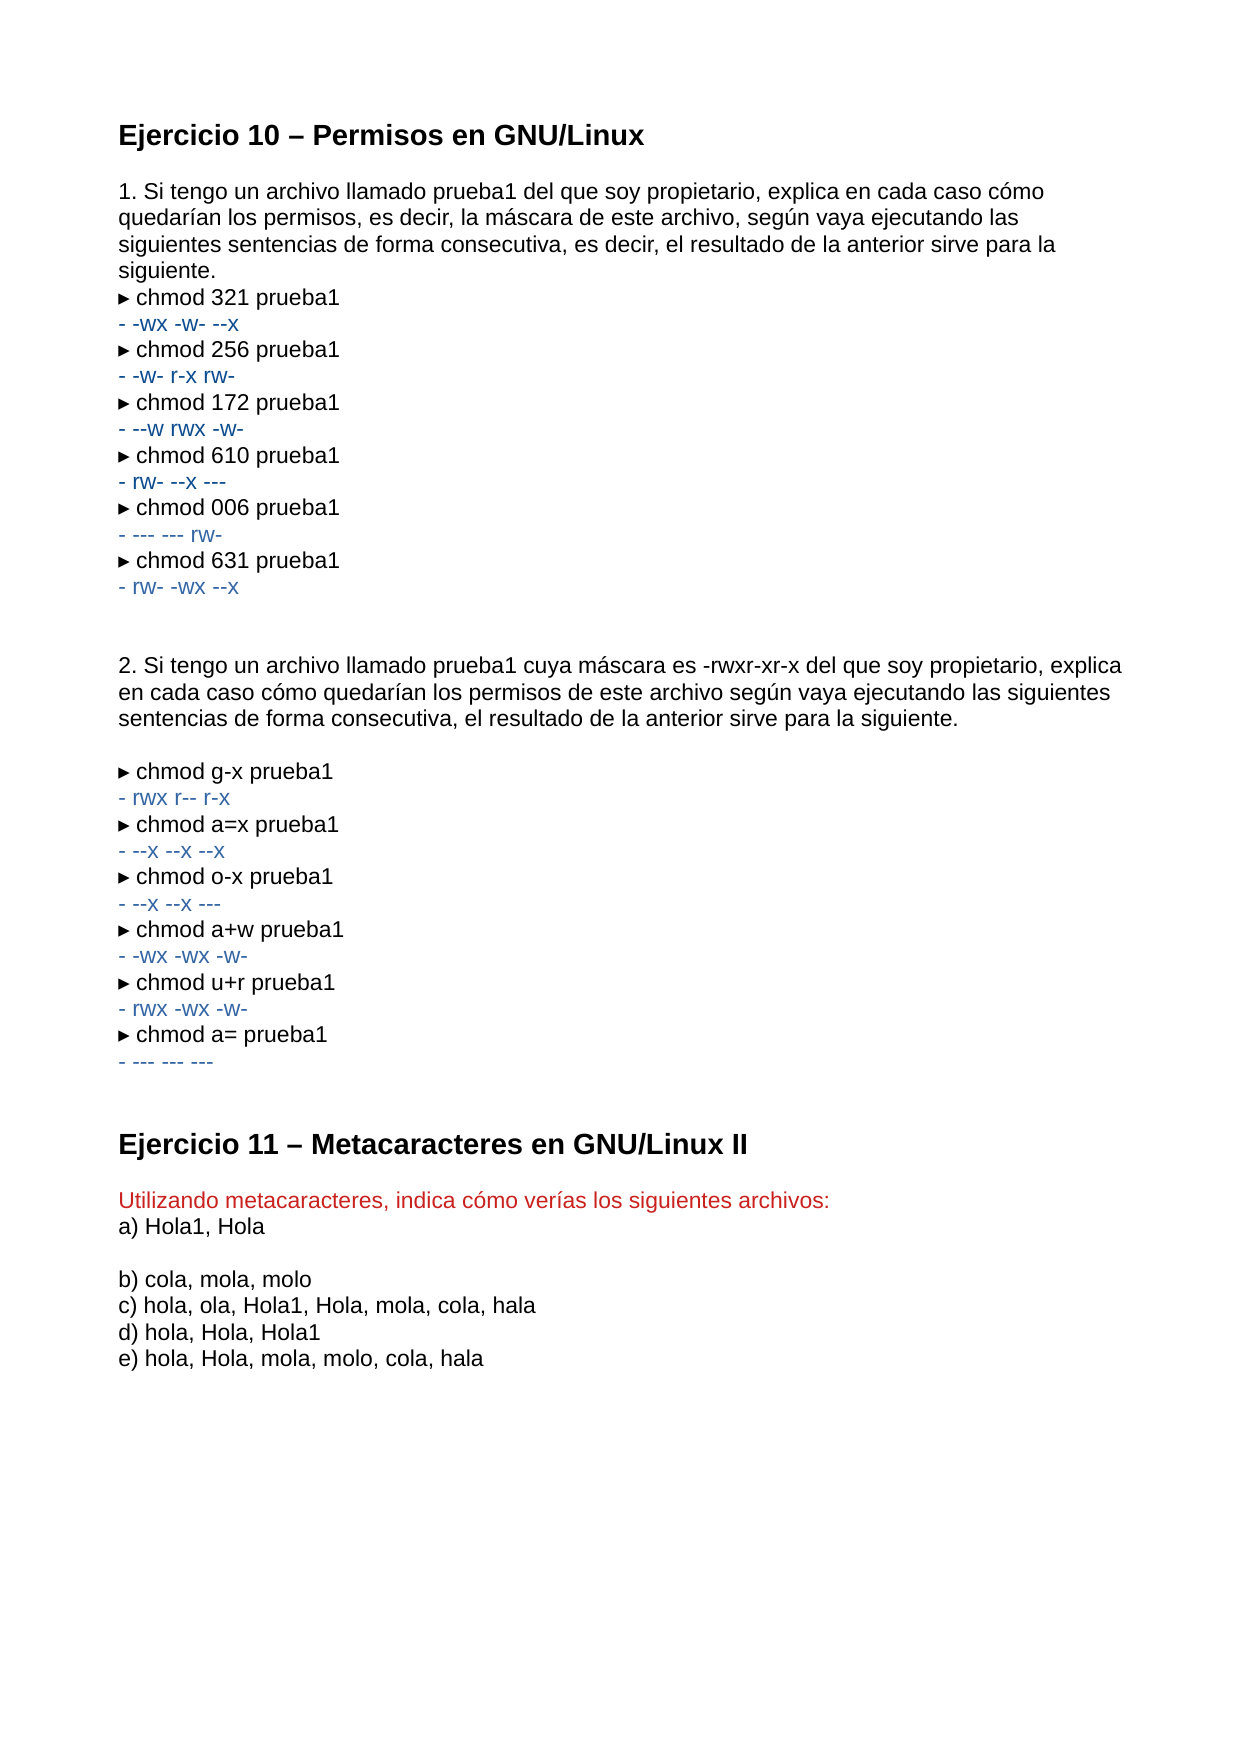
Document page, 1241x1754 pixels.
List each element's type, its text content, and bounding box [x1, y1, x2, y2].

text 1. Si tengo un archivo llamado prueba1 del que soy propietario, explica en cada caso cómo quedarían los permisos, es decir, la máscara de este archivo, según vaya ejecutando las siguientes sentencias de forma consecutiva, es decir, el resultado de la anterior sirve para la siguiente. [118, 178, 1122, 283]
text ▸ chmod 172 prueba1 [118, 389, 1122, 415]
text b) cola, mola, molo [118, 1266, 1122, 1292]
text a) Hola1, Hola [118, 1213, 1122, 1239]
text ▸ chmod o-x prueba1 [118, 863, 1122, 889]
text ▸ chmod 631 prueba1 [118, 547, 1122, 573]
text ▸ chmod g-x prueba1 [118, 758, 1122, 784]
text ▸ chmod a+w prueba1 [118, 916, 1122, 942]
text en cada caso cómo quedarían los permisos de este archivo según vaya ejecutando las siguientes [118, 679, 1122, 705]
text sentencias de forma consecutiva, el resultado de la anterior sirve para la siguiente. [118, 705, 1122, 731]
text - rw- --x --- [118, 468, 1122, 494]
text ▸ chmod 610 prueba1 [118, 442, 1122, 468]
text e) hola, Hola, mola, molo, cola, hala [118, 1345, 1122, 1371]
text - -wx -w- --x [118, 310, 1122, 336]
text - --- --- --- [118, 1048, 1122, 1074]
text d) hola, Hola, Hola1 [118, 1318, 1122, 1345]
text - rwx r-- r-x [118, 784, 1122, 811]
text - --x --x --x [118, 837, 1122, 863]
text 2. Si tengo un archivo llamado prueba1 cuya máscara es -rwxr-xr-x del que soy propietario, explica [118, 652, 1122, 679]
text - rw- -wx --x [118, 573, 1122, 600]
text - -w- r-x rw- [118, 362, 1122, 389]
text - --- --- rw- [118, 521, 1122, 547]
text ▸ chmod a= prueba1 [118, 1021, 1122, 1048]
text Ejercicio 10 – Permisos en GNU/Linux [118, 118, 1122, 152]
text - --x --x --- [118, 889, 1122, 916]
text - rwx -wx -w- [118, 995, 1122, 1021]
text ▸ chmod 256 prueba1 [118, 336, 1122, 362]
text Ejercicio 11 – Metacaracteres en GNU/Linux II [118, 1127, 1122, 1160]
text c) hola, ola, Hola1, Hola, mola, cola, hala [118, 1292, 1122, 1318]
text - --w rwx -w- [118, 415, 1122, 442]
text - -wx -wx -w- [118, 942, 1122, 969]
text ▸ chmod 321 prueba1 [118, 283, 1122, 310]
text ▸ chmod a=x prueba1 [118, 811, 1122, 837]
text Utilizando metacaracteres, indica cómo verías los siguientes archivos: [118, 1187, 1122, 1213]
text ▸ chmod 006 prueba1 [118, 494, 1122, 521]
text ▸ chmod u+r prueba1 [118, 969, 1122, 995]
